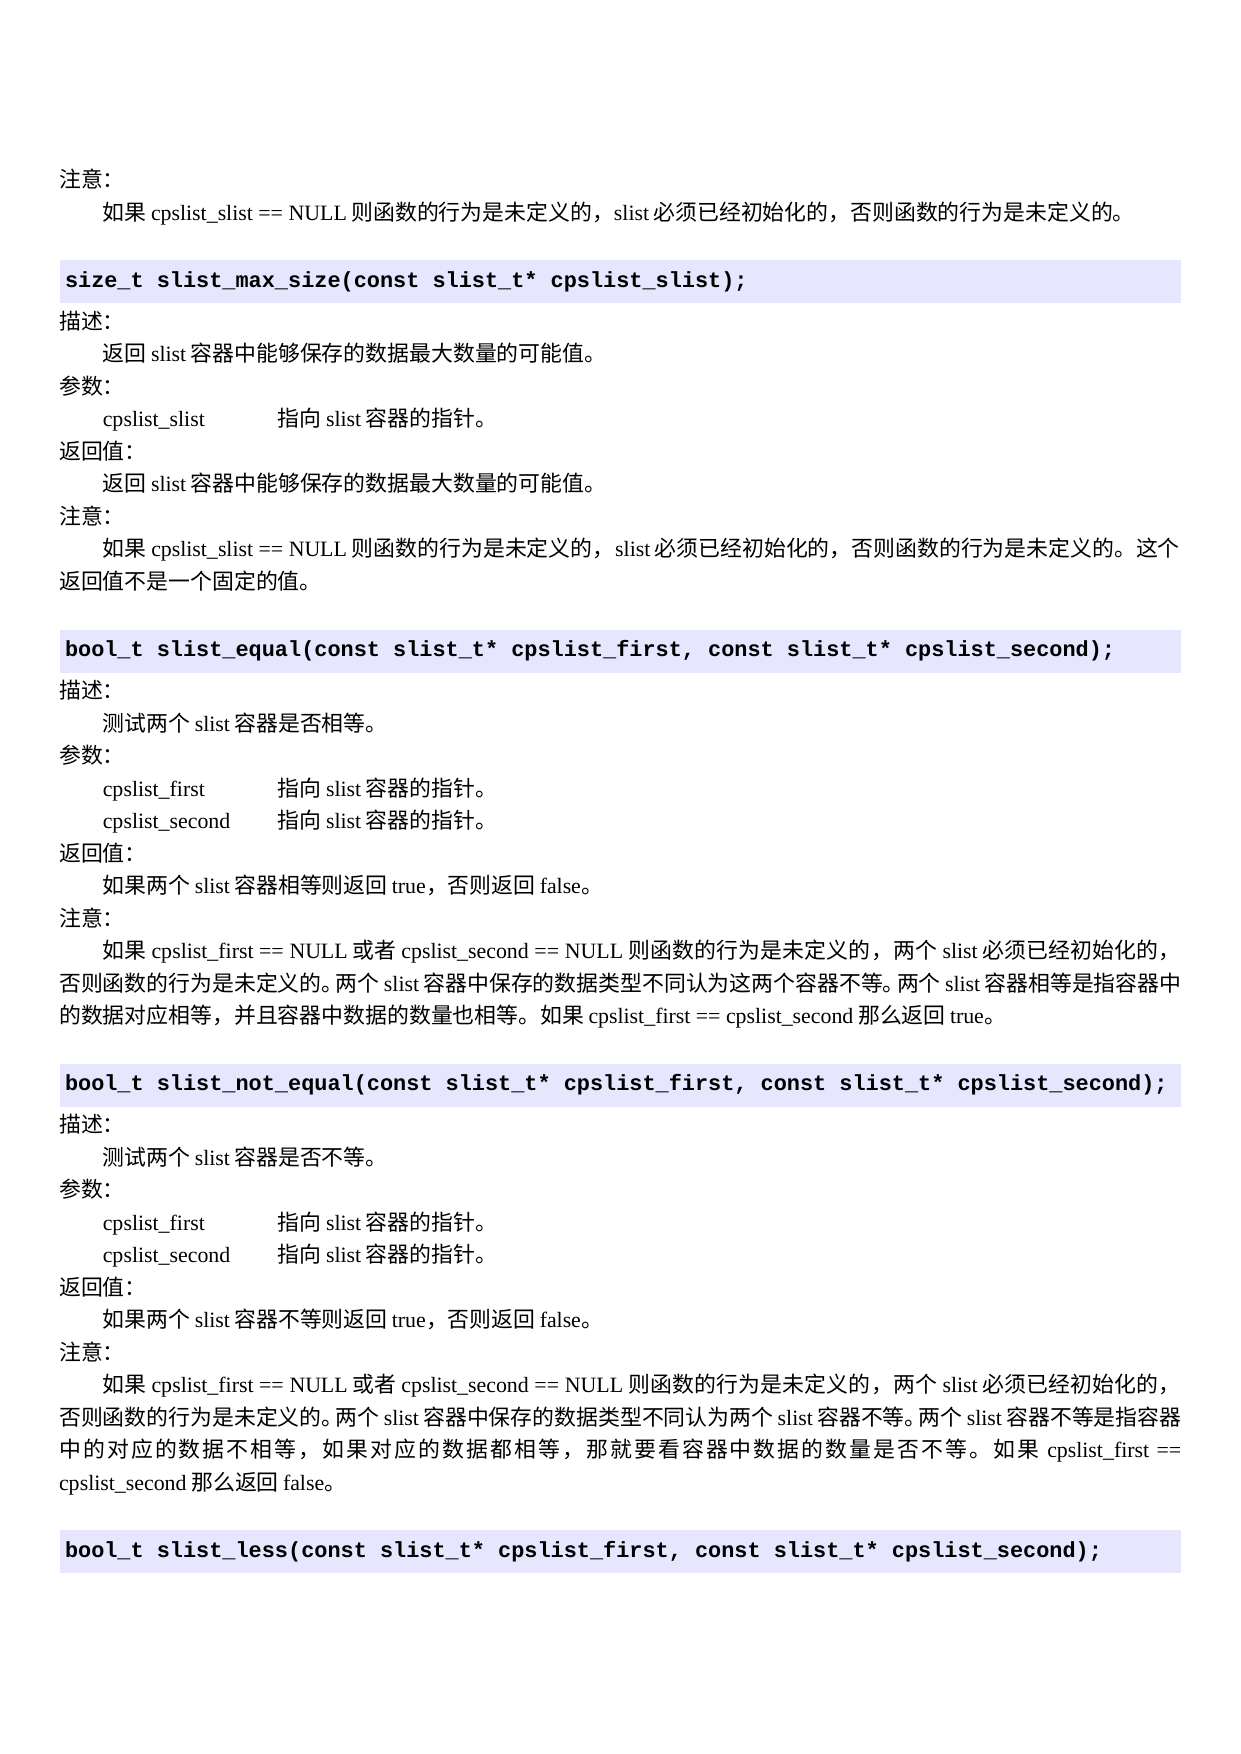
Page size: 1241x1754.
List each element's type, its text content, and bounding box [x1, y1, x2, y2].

table_header size_t slist_max_size(const slist_t* cpslist_slist); [60, 260, 1181, 303]
text cpslist_second 指向slist容器的指针。 [59, 803, 1181, 835]
text 参数： [59, 368, 1181, 401]
text 注意： [59, 162, 1181, 194]
table_header bool_t slist_not_equal(const slist_t* cpslist_first, const slist_t* cpslist_second); [60, 1064, 1181, 1107]
table_header bool_t slist_less(const slist_t* cpslist_first, const slist_t* cpslist_second); [60, 1530, 1181, 1573]
text 测试两个slist容器是否相等。 [59, 705, 1181, 738]
text 如果cpslist_slist == NULL则函数的行为是未定义的，slist必须已经初始化的，否则函数的行为是未定义的。 [59, 194, 1181, 227]
text 参数： [59, 738, 1181, 770]
text 描述： [59, 305, 1181, 336]
text 如果cpslist_first == NULL或者cpslist_second == NULL则函数的行为是未定义的，两个slist必须已经初始化的，否则函数的行为是未定义的。两个slist容器中保存的数据类型不同认为两个slist容器不等。两个slist容器不等是指容器中的对应的数据不相等，如果对应的数据都相等，那就要看容器中数据的数量是否不等。如果cpslist_first == cpslist_second那么返回false。 [59, 1367, 1181, 1497]
text 返回值： [59, 433, 1181, 466]
text 测试两个slist容器是否不等。 [59, 1139, 1181, 1172]
text 注意： [59, 900, 1181, 933]
text 如果两个slist容器相等则返回true，否则返回false。 [59, 868, 1181, 900]
text 如果cpslist_slist == NULL则函数的行为是未定义的，slist必须已经初始化的，否则函数的行为是未定义的。这个返回值不是一个固定的值。 [59, 531, 1181, 596]
text cpslist_first 指向slist容器的指针。 [59, 1204, 1181, 1237]
text cpslist_second 指向slist容器的指针。 [59, 1237, 1181, 1269]
table_header bool_t slist_equal(const slist_t* cpslist_first, const slist_t* cpslist_second); [60, 630, 1181, 673]
text 描述： [59, 674, 1181, 705]
text 描述： [59, 1108, 1181, 1139]
text 返回值： [59, 1269, 1181, 1302]
text 参数： [59, 1172, 1181, 1204]
text 如果cpslist_first == NULL或者cpslist_second == NULL则函数的行为是未定义的，两个slist必须已经初始化的，否则函数的行为是未定义的。两个slist容器中保存的数据类型不同认为这两个容器不等。两个slist容器相等是指容器中的数据对应相等，并且容器中数据的数量也相等。如果cpslist_first == cpslist_second那么返回true。 [59, 933, 1181, 1030]
text cpslist_slist 指向slist容器的指针。 [59, 401, 1181, 433]
text 如果两个slist容器不等则返回true，否则返回false。 [59, 1302, 1181, 1334]
text 注意： [59, 1334, 1181, 1367]
text cpslist_first 指向slist容器的指针。 [59, 770, 1181, 803]
text 返回slist容器中能够保存的数据最大数量的可能值。 [59, 336, 1181, 368]
text 注意： [59, 498, 1181, 531]
text 返回值： [59, 835, 1181, 868]
text 返回slist容器中能够保存的数据最大数量的可能值。 [59, 466, 1181, 498]
